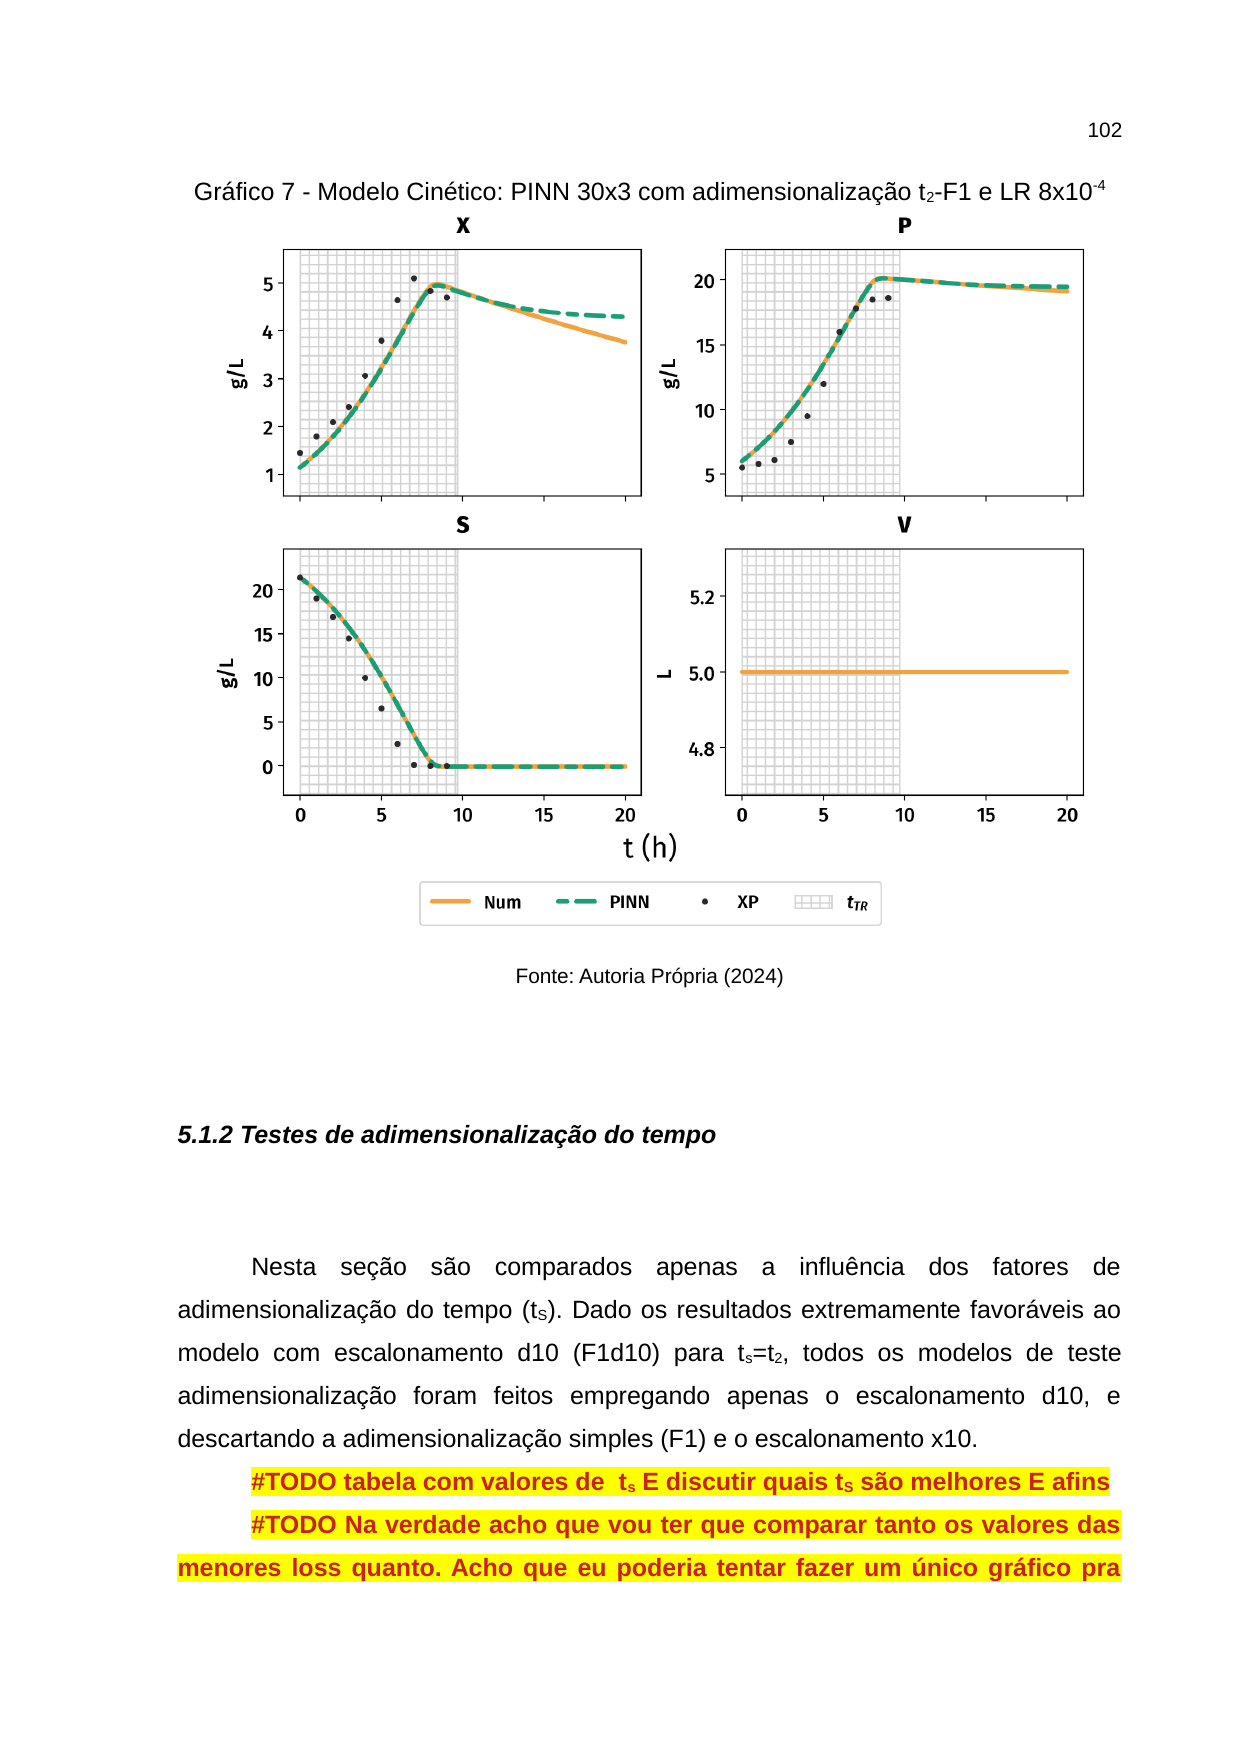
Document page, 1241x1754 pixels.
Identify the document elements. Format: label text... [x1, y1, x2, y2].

text #TODO tabela com valores de ts E discutir quais tS são melhores E afins [177, 1467, 1122, 1496]
subtitle Testes de adimensionalização do tempo [177, 1120, 1122, 1149]
text #TODO Na verdade acho que vou ter que comparar tanto os valores das menores loss quanto. Acho que eu poderia tentar fazer um único gráfico pra [177, 1510, 1122, 1582]
text Gráfico 7 - Modelo Cinético: PINN 30x3 com adimensionalização t2-F1 e LR 8x10-4 [177, 177, 1122, 205]
text Nesta seção são comparados apenas a influência dos fatores de adimensionalização do tempo (tS). Dado os resultados extremamente favoráveis ao modelo com escalonamento d10 (F1d10) para ts=t2, todos os modelos de teste adimensionalização foram feitos empregando apenas o escalonamento d10, e descartando a adimensionalização simples (F1) e o escalonamento x10. [177, 1252, 1122, 1453]
picture [177, 205, 1123, 954]
text Fonte: Autoria Própria (2024) [177, 964, 1122, 988]
